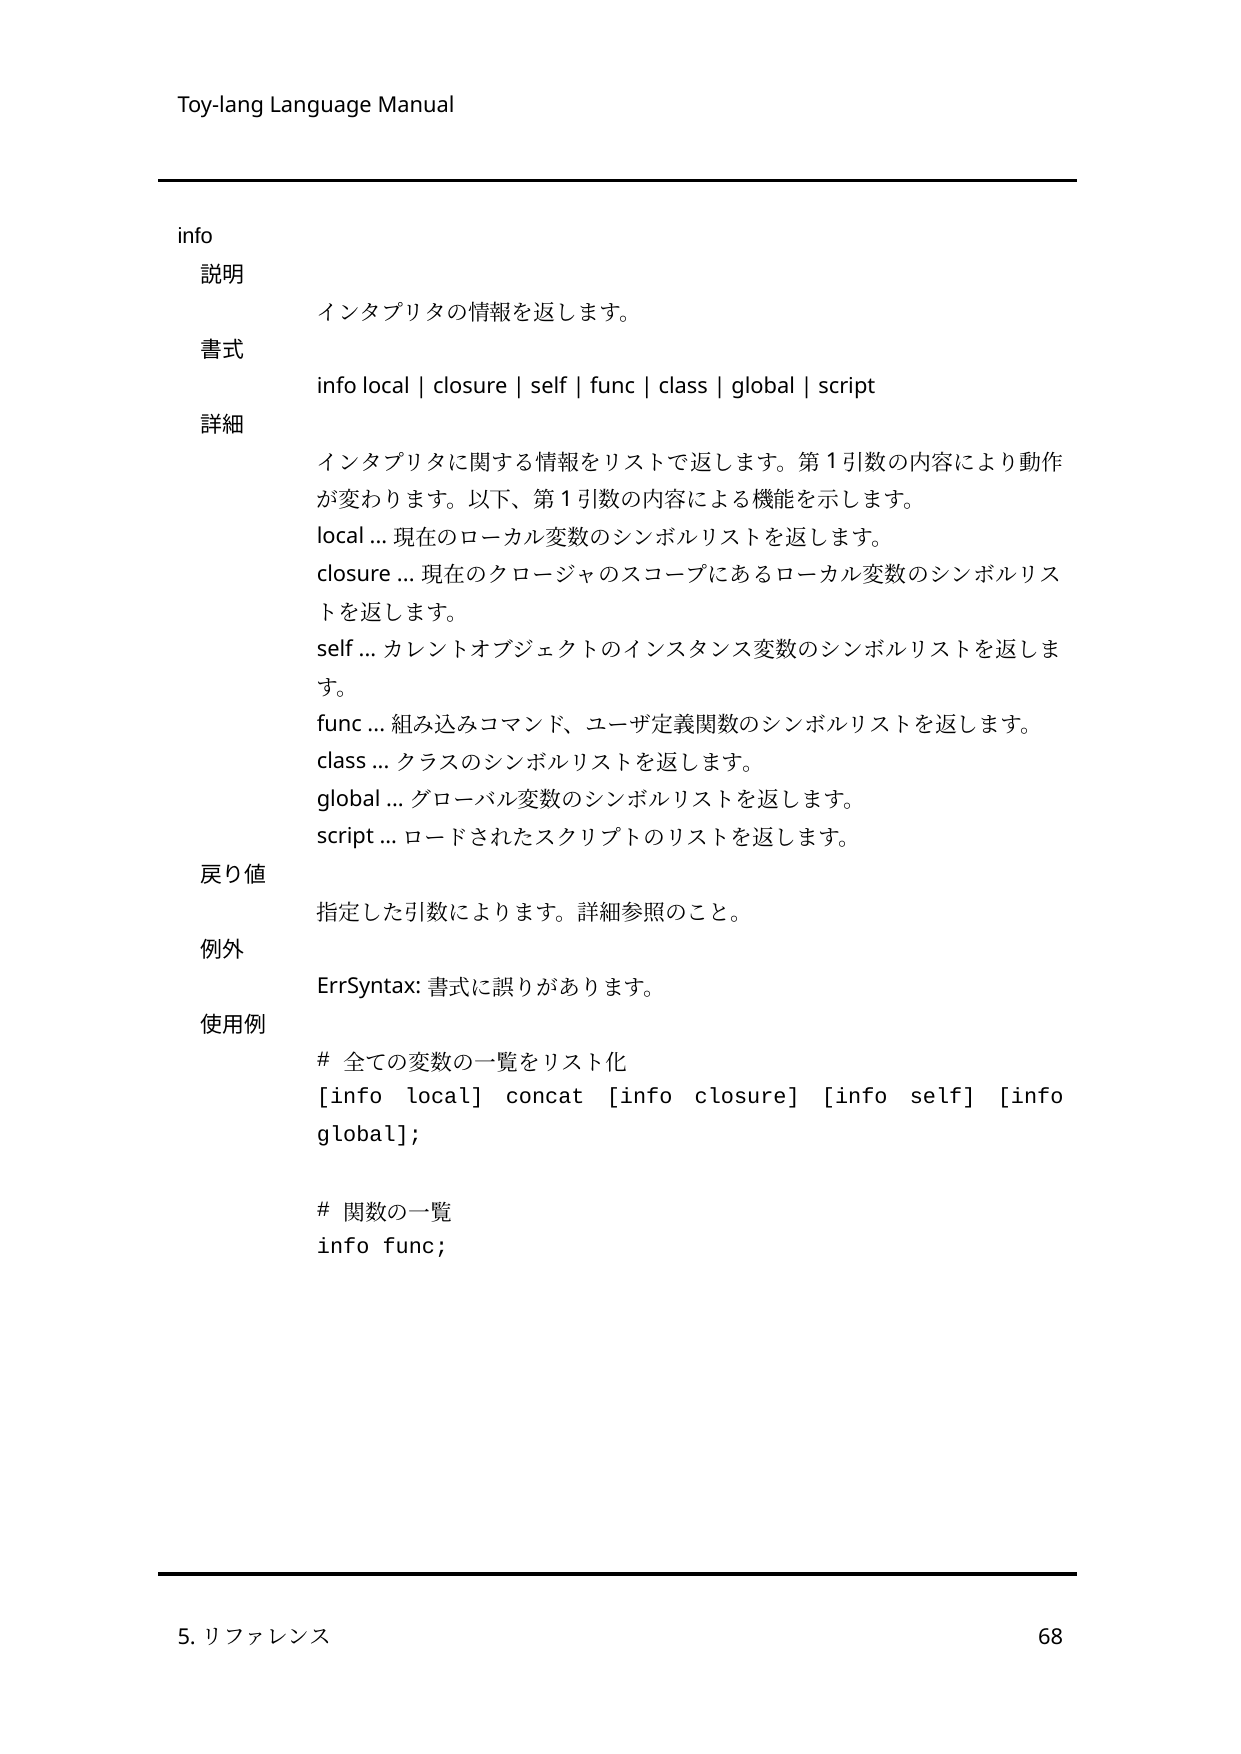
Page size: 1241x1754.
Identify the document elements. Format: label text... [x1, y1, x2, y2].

table_cell info local | closure | self | func | class | global | script [317, 329, 1063, 404]
table_cell ErrSyntax: 書式に誤りがあります。 [317, 929, 1063, 1004]
table_cell 戻り値 [200, 854, 317, 929]
subtitle info [177, 217, 1063, 254]
table_cell インタプリタに関する情報をリストで返します。第1引数の内容により動作が変わります。以下、第1引数の内容による機能を示します。 local ... 現在のローカル変数のシンボルリストを返します。 closure ... 現在のクロージャのスコープにあるローカル変数のシンボルリストを返します。 self ... カレントオブジェクトのインスタンス変数のシンボルリストを返します。 func ... 組み込みコマンド、ユーザ定義関数のシンボルリストを返します。 class ... クラスのシンボルリストを返します。 global ... グローバル変数のシンボルリストを返します。 script ... ロードされたスクリプトのリストを返します。 [317, 404, 1063, 854]
table_cell 例外 [200, 929, 317, 1004]
table_cell # 全ての変数の一覧をリスト化 [info local] concat [info closure] [info self] [info global]; # 関数の一覧 info func; [317, 1004, 1063, 1267]
table_cell 書式 [200, 329, 317, 404]
table_cell 指定した引数によります。詳細参照のこと。 [317, 854, 1063, 929]
table_header 説明 [200, 254, 317, 329]
table_cell 使用例 [200, 1004, 317, 1267]
table_cell 詳細 [200, 404, 317, 854]
table_header インタプリタの情報を返します。 [317, 254, 1063, 329]
